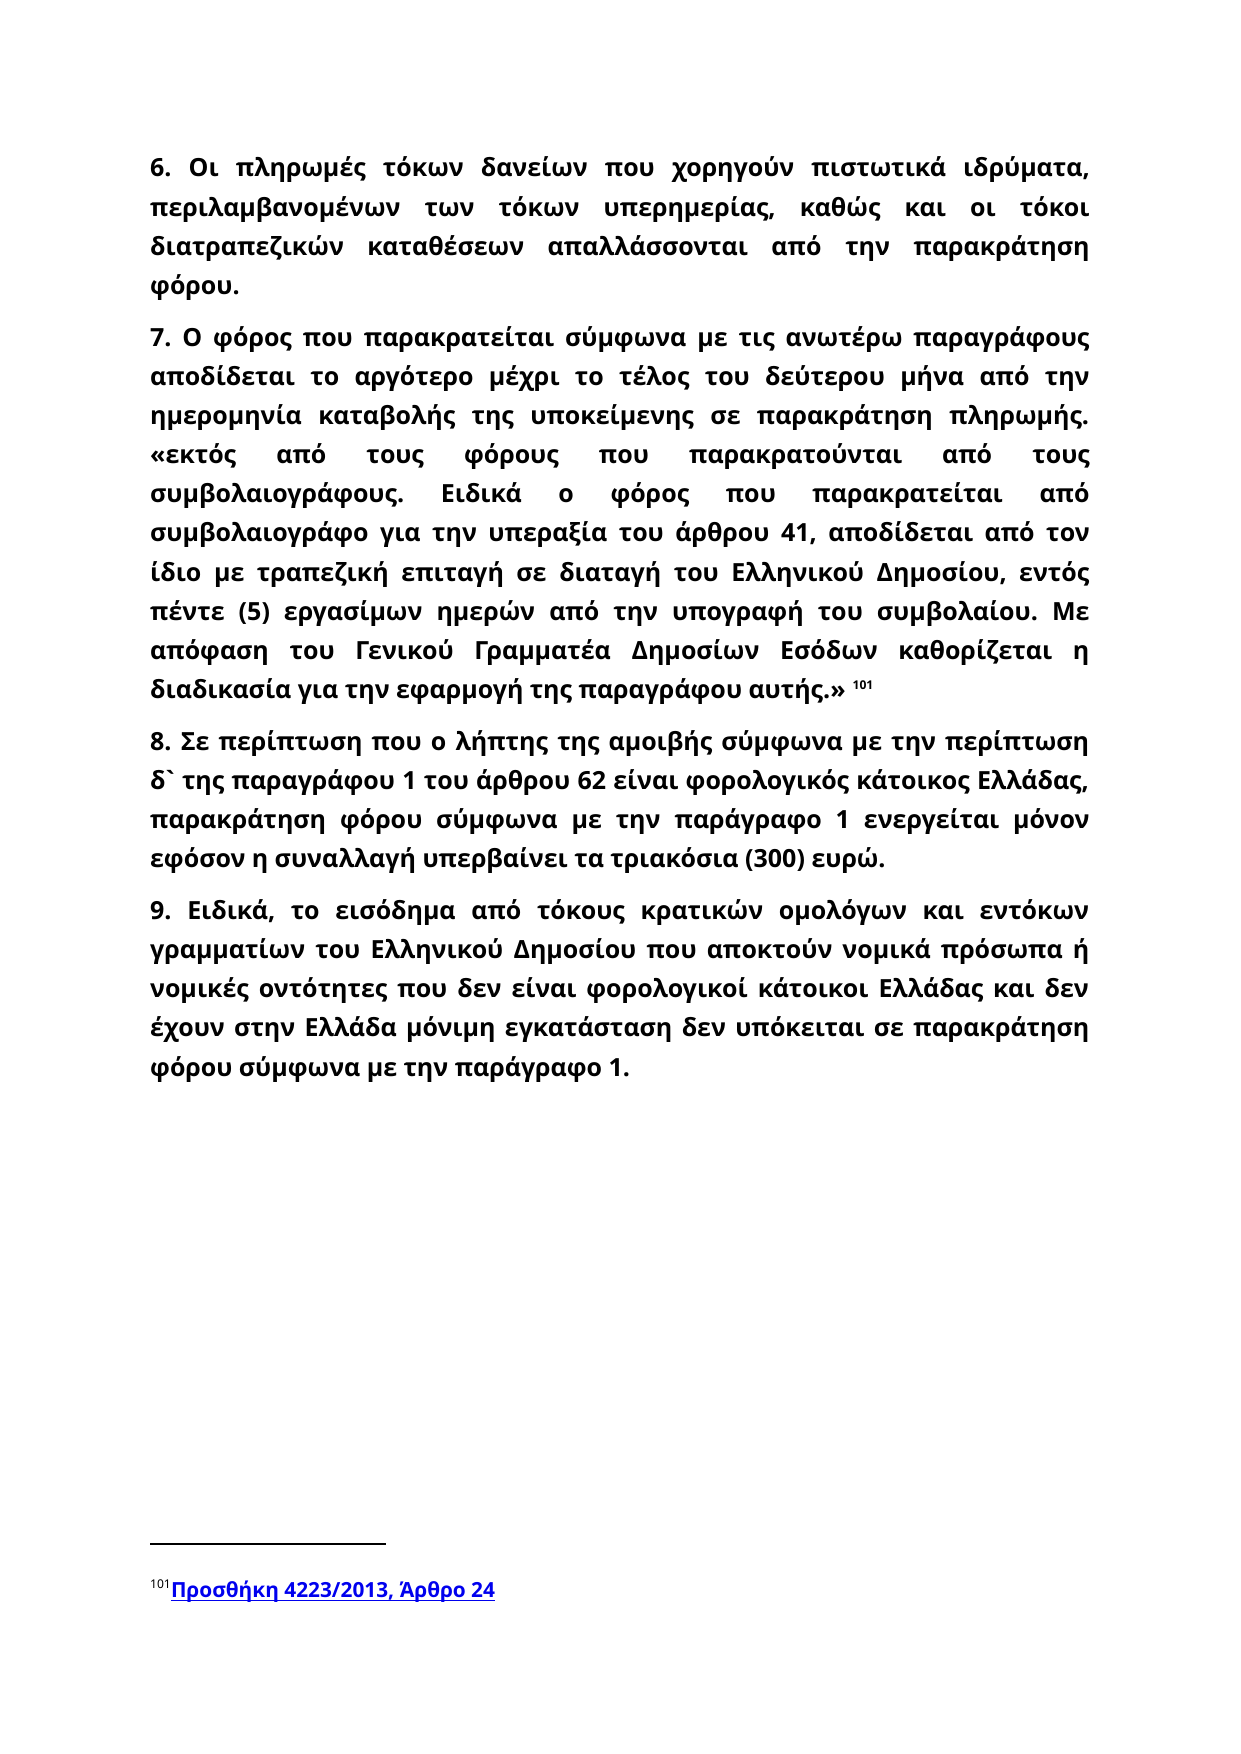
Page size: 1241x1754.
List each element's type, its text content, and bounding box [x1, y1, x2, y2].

text 6. Οι πληρωμές τόκων δανείων που χορηγούν πιστωτικά ιδρύματα, περιλαμβανομένων των τόκων υπερημερίας, καθώς και οι τόκοι διατραπεζικών καταθέσεων απαλλάσσονται από την παρακράτηση φόρου. [150, 150, 1090, 302]
text 9. Ειδικά, το εισόδημα από τόκους κρατικών ομολόγων και εντόκων γραμματίων του Ελληνικού Δημοσίου που αποκτούν νομικά πρόσωπα ή νομικές οντότητες που δεν είναι φορολογικοί κάτοικοι Ελλάδας και δεν έχουν στην Ελλάδα μόνιμη εγκατάσταση δεν υπόκειται σε παρακράτηση φόρου σύμφωνα με την παράγραφο 1. [150, 892, 1090, 1083]
text Προσθήκη 4223/2013, Άρθρο 24 [150, 1576, 1090, 1604]
text 7. Ο φόρος που παρακρατείται σύμφωνα με τις ανωτέρω παραγράφους αποδίδεται το αργότερο μέχρι το τέλος του δεύτερου μήνα από την ημερομηνία καταβολής της υποκείμενης σε παρακράτηση πληρωμής. «εκτός από τους φόρους που παρακρατούνται από τους συμβολαιογράφους. Ειδικά ο φόρος που παρακρατείται από συμβολαιογράφο για την υπεραξία του άρθρου 41, αποδίδεται από τον ίδιο με τραπεζική επιταγή σε διαταγή του Ελληνικού Δημοσίου, εντός πέντε (5) εργασίμων ημερών από την υπογραφή του συμβολαίου. Με απόφαση του Γενικού Γραμματέα Δημοσίων Εσόδων καθορίζεται η διαδικασία για την εφαρμογή της παραγράφου αυτής.» [150, 319, 1090, 706]
text 8. Σε περίπτωση που ο λήπτης της αμοιβής σύμφωνα με την περίπτωση δ` της παραγράφου 1 του άρθρου 62 είναι φορολογικός κάτοικος Ελλάδας, παρακράτηση φόρου σύμφωνα με την παράγραφο 1 ενεργείται μόνον εφόσον η συναλλαγή υπερβαίνει τα τριακόσια (300) ευρώ. [150, 723, 1090, 875]
